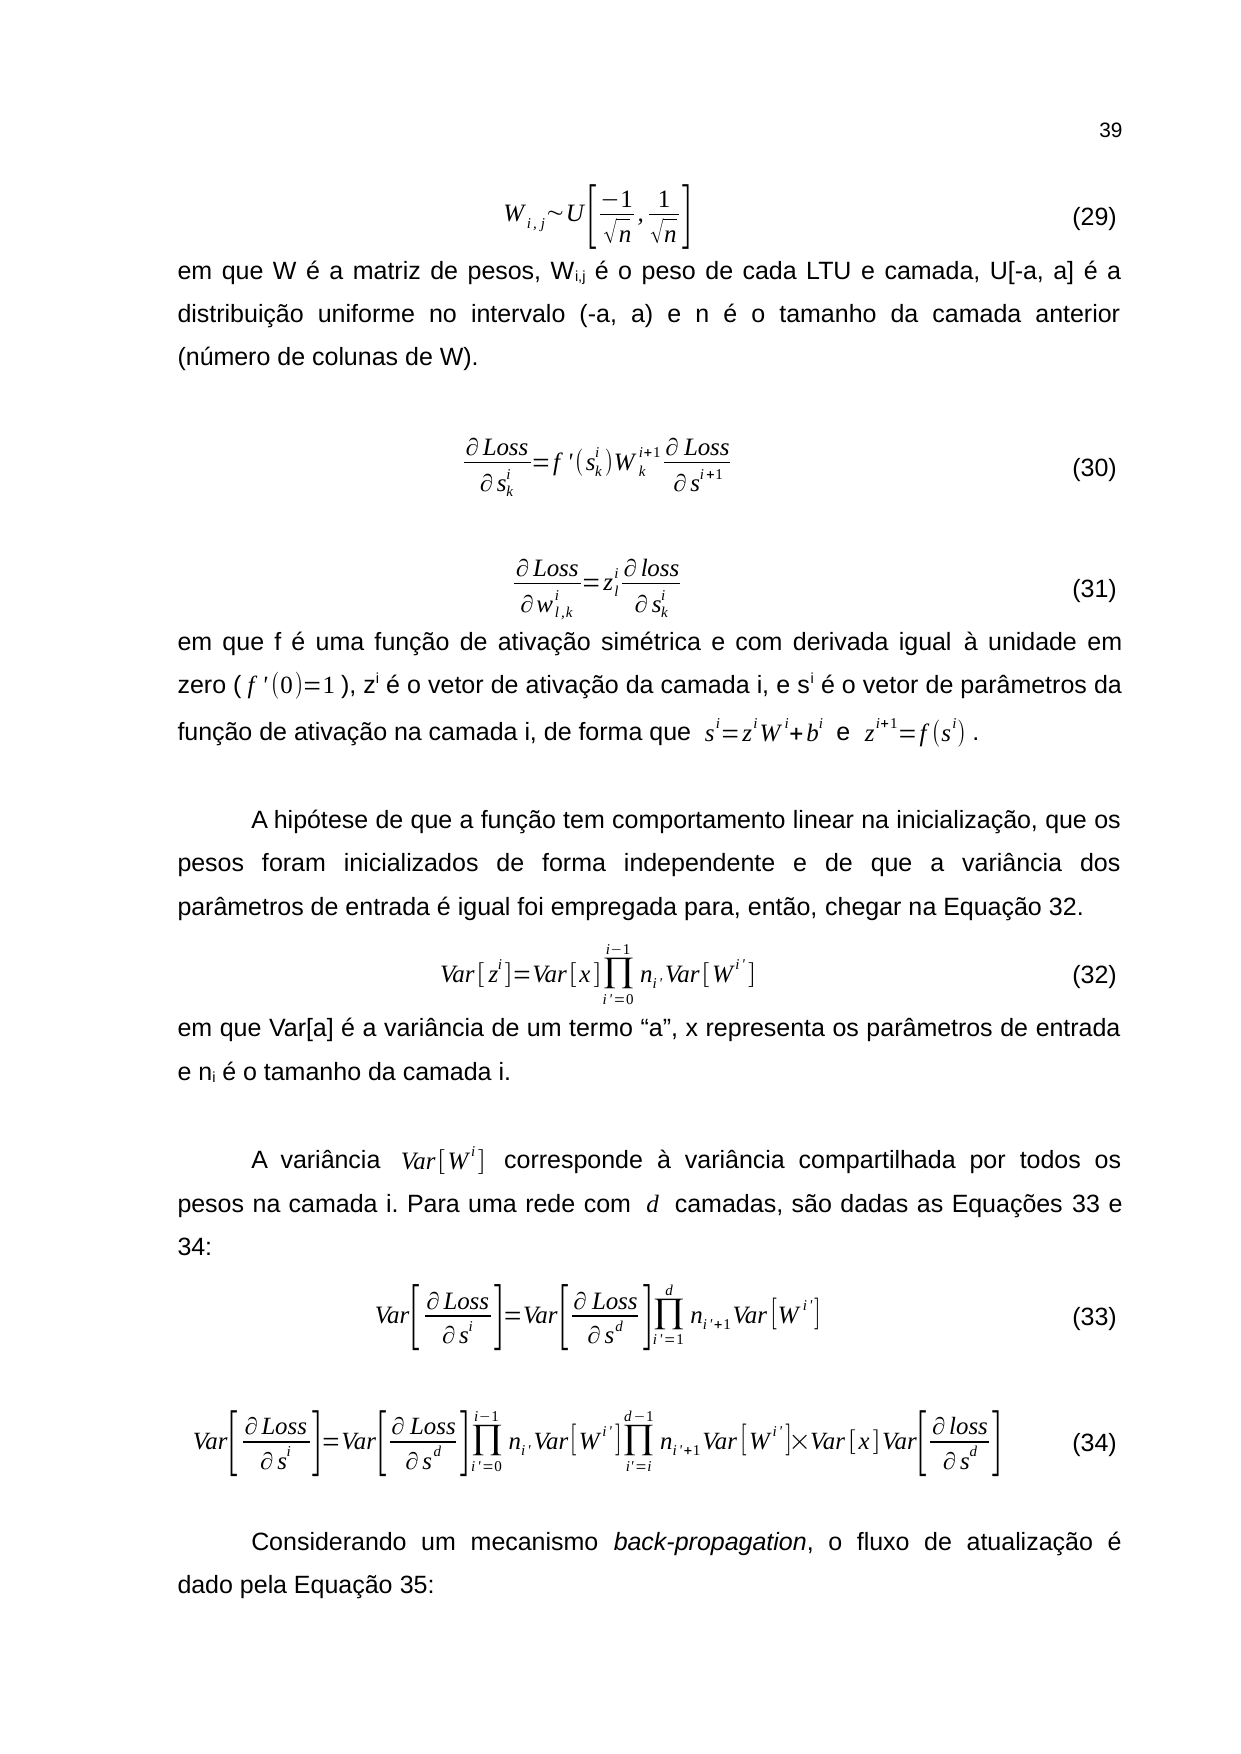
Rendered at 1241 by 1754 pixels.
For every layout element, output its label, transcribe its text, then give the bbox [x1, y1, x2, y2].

table_header (33) [1017, 1275, 1122, 1358]
table_header (29) [1017, 177, 1122, 256]
text Considerando um mecanismo back-propagation, o fluxo de atualização é dado pela Equação 35: [177, 1527, 1122, 1599]
table_header [177, 428, 1017, 506]
table_header [177, 1401, 1017, 1484]
text em que W é a matriz de pesos, Wi,j é o peso de cada LTU e camada, U[-a, a] é a distribuição uniforme no intervalo (-a, a) e n é o tamanho da camada anterior (número de colunas de W). [177, 256, 1122, 371]
table_header [177, 1275, 1017, 1358]
table_header [177, 549, 1017, 627]
text em que Var[a] é a variância de um termo “a”, x representa os parâmetros de entrada e ni é o tamanho da camada i. [177, 1013, 1122, 1085]
table_header (34) [1017, 1401, 1122, 1484]
text A variância corresponde à variância compartilhada por todos os pesos na camada i. Para uma rede com camadas, são dadas as Equações 33 e 34: [177, 1143, 1122, 1261]
text A hipótese de que a função tem comportamento linear na inicialização, que os pesos foram inicializados de forma independente e de que a variância dos parâmetros de entrada é igual foi empregada para, então, chegar na Equação 32. [177, 805, 1122, 920]
table_header (31) [1017, 549, 1122, 627]
text em que f é uma função de ativação simétrica e com derivada igual à unidade em zero (), zi é o vetor de ativação da camada i, e si é o vetor de parâmetros da função de ativação na camada i, de forma que e . [177, 627, 1122, 748]
table_header [177, 935, 1017, 1013]
table_header (30) [1017, 428, 1122, 506]
table_header (32) [1017, 935, 1122, 1013]
table_header [177, 177, 1017, 256]
